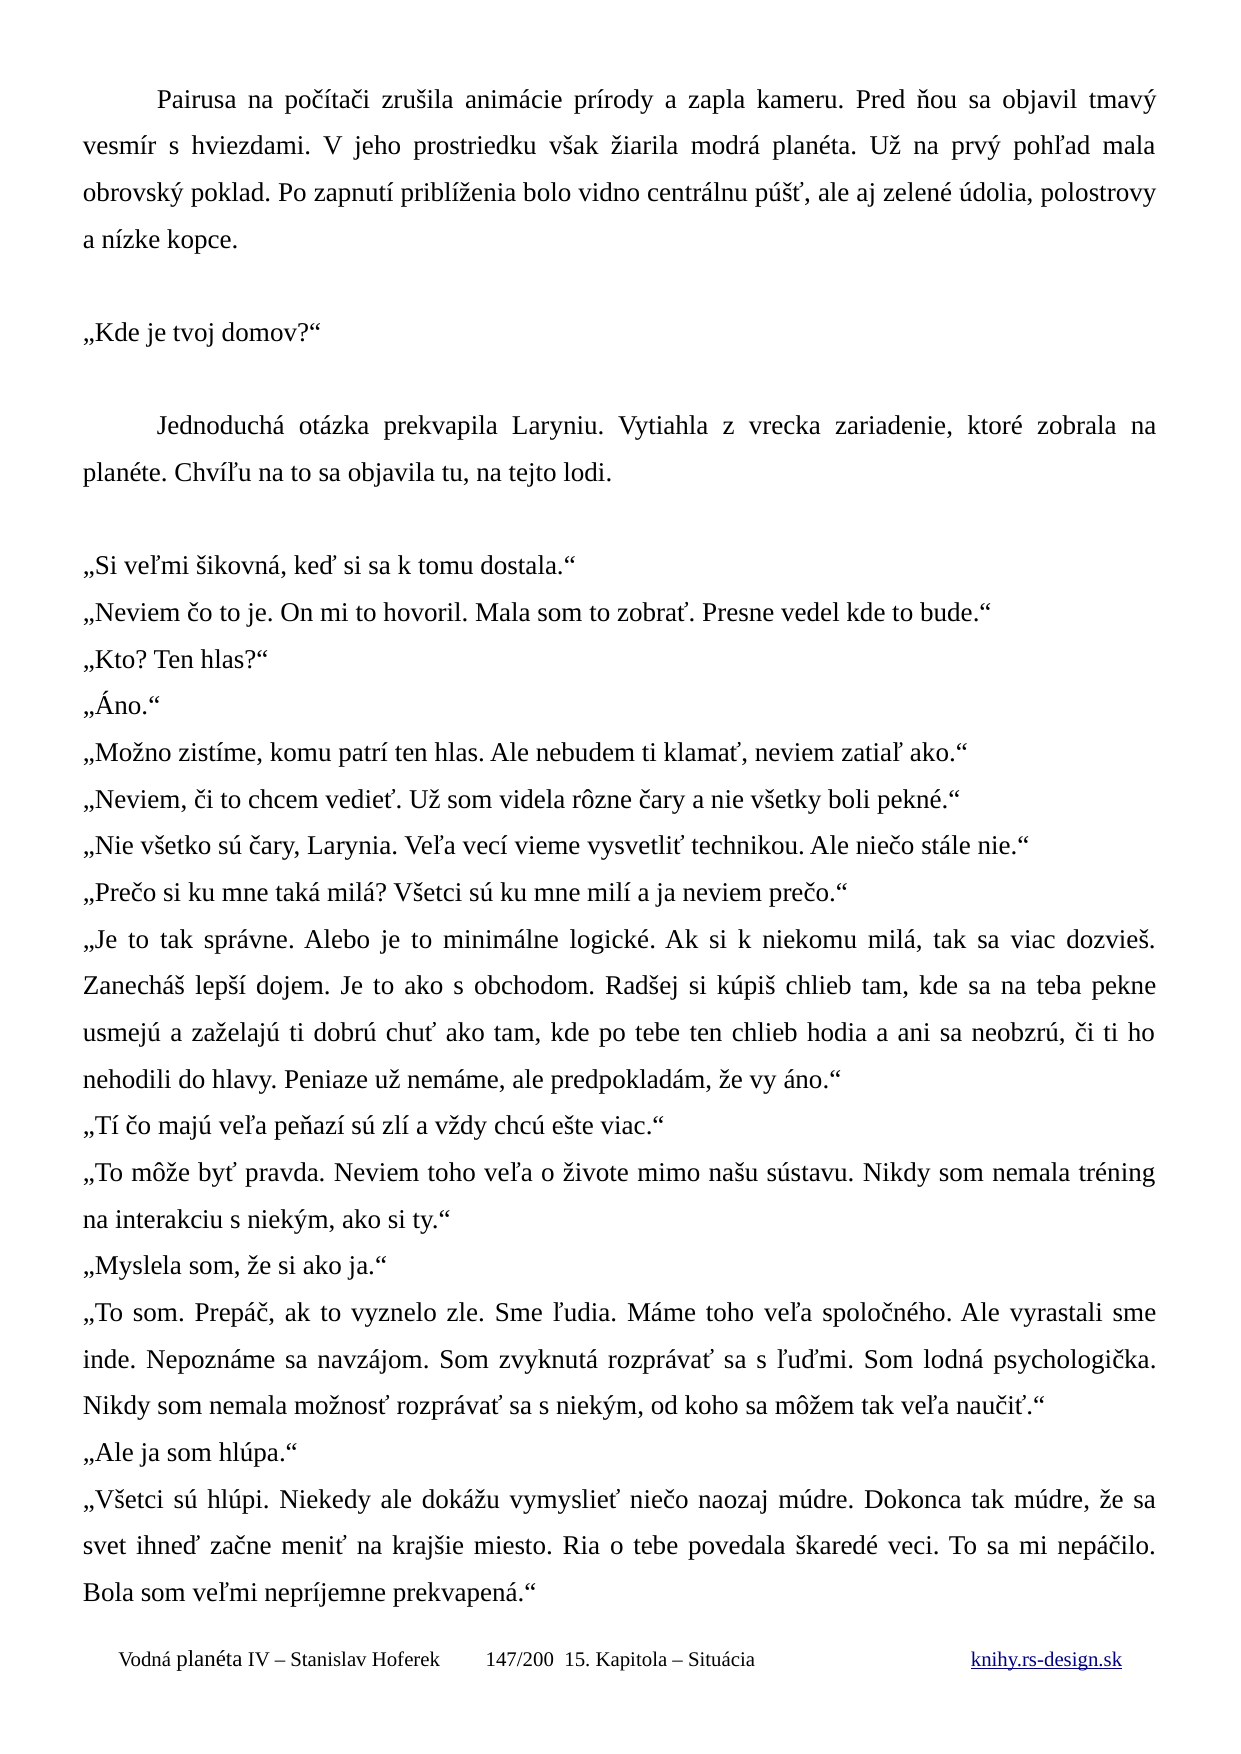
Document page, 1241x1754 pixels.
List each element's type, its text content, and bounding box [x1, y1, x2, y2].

text „To môže byť pravda. Neviem toho veľa o živote mimo našu sústavu. Nikdy som nemala tréning na interakciu s niekým, ako si ty.“ [83, 1156, 1157, 1234]
text „Nie všetko sú čary, Larynia. Veľa vecí vieme vysvetliť technikou. Ale niečo stále nie.“ [83, 829, 1157, 861]
text „Všetci sú hlúpi. Niekedy ale dokážu vymyslieť niečo naozaj múdre. Dokonca tak múdre, že sa svet ihneď začne meniť na krajšie miesto. Ria o tebe povedala škaredé veci. To sa mi nepáčilo. Bola som veľmi nepríjemne prekvapená.“ [83, 1483, 1157, 1607]
text Jednoduchá otázka prekvapila Laryniu. Vytiahla z vrecka zariadenie, ktoré zobrala na planéte. Chvíľu na to sa objavila tu, na tejto lodi. [83, 409, 1157, 487]
text „Si veľmi šikovná, keď si sa k tomu dostala.“ [83, 549, 1157, 581]
text „Kto? Ten hlas?“ [83, 643, 1157, 674]
text „Neviem, či to chcem vedieť. Už som videla rôzne čary a nie všetky boli pekné.“ [83, 783, 1157, 814]
text „Áno.“ [83, 689, 1157, 721]
text „Neviem čo to je. On mi to hovoril. Mala som to zobrať. Presne vedel kde to bude.“ [83, 596, 1157, 627]
text „Možno zistíme, komu patrí ten hlas. Ale nebudem ti klamať, neviem zatiaľ ako.“ [83, 736, 1157, 767]
text „Je to tak správne. Alebo je to minimálne logické. Ak si k niekomu milá, tak sa viac dozvieš. Zanecháš lepší dojem. Je to ako s obchodom. Radšej si kúpiš chlieb tam, kde sa na teba pekne usmejú a zaželajú ti dobrú chuť ako tam, kde po tebe ten chlieb hodia a ani sa neobzrú, či ti ho nehodili do hlavy. Peniaze už nemáme, ale predpokladám, že vy áno.“ [83, 923, 1157, 1094]
text „Kde je tvoj domov?“ [83, 316, 1157, 347]
text „Tí čo majú veľa peňazí sú zlí a vždy chcú ešte viac.“ [83, 1109, 1157, 1141]
text Pairusa na počítači zrušila animácie prírody a zapla kameru. Pred ňou sa objavil tmavý vesmír s hviezdami. V jeho prostriedku však žiarila modrá planéta. Už na prvý pohľad mala obrovský poklad. Po zapnutí priblíženia bolo vidno centrálnu púšť, ale aj zelené údolia, polostrovy a nízke kopce. [83, 83, 1157, 254]
text „To som. Prepáč, ak to vyznelo zle. Sme ľudia. Máme toho veľa spoločného. Ale vyrastali sme inde. Nepoznáme sa navzájom. Som zvyknutá rozprávať sa s ľuďmi. Som lodná psychologička. Nikdy som nemala možnosť rozprávať sa s niekým, od koho sa môžem tak veľa naučiť.“ [83, 1296, 1157, 1421]
text „Prečo si ku mne taká milá? Všetci sú ku mne milí a ja neviem prečo.“ [83, 876, 1157, 907]
text „Myslela som, že si ako ja.“ [83, 1249, 1157, 1281]
text „Ale ja som hlúpa.“ [83, 1436, 1157, 1467]
